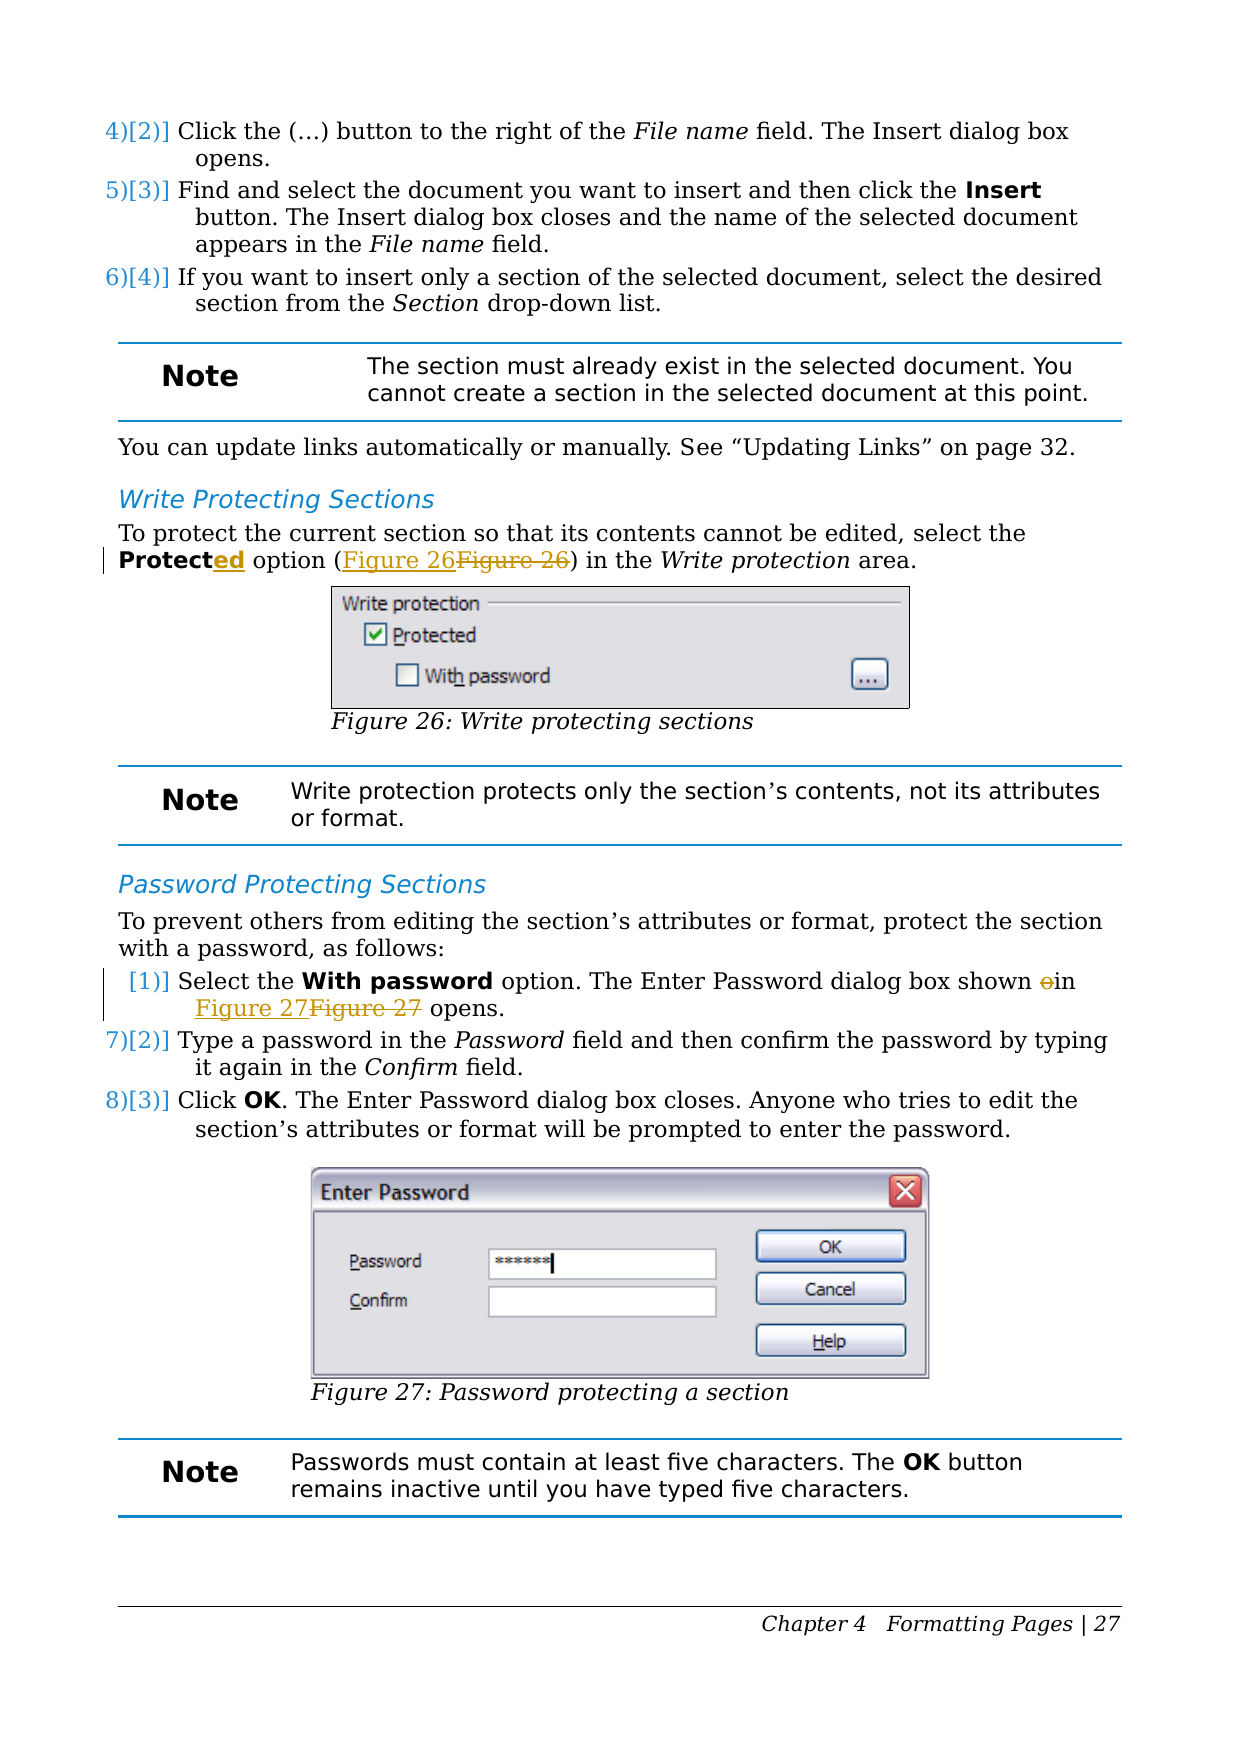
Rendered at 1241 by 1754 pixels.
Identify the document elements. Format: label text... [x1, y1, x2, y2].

picture [332, 587, 909, 708]
subtitle Write Protecting Sections [118, 485, 1122, 514]
table_header The section must already exist in the selected document. You cannot create a section in the selected document at this point. [281, 344, 1122, 419]
list To prevent others from editing the section’s attributes or format, protect the section with a password, as follows: [118, 906, 1122, 962]
picture [310, 1167, 930, 1379]
table_header Passwords must contain at least five characters. The OK button remains inactive until you have typed five characters. [281, 1440, 1122, 1515]
list If you want to insert only a section of the selected document, select the desired section from the Section drop-down list. [177, 264, 1122, 317]
text Figure 26: Write protecting sections [331, 709, 909, 735]
table_header Note [118, 344, 281, 419]
list Type a password in the Password field and then confirm the password by typing it again in the Confirm field. [177, 1028, 1122, 1081]
list Select the With password option. The Enter Password dialog box shown in Figure 27 opens. [177, 968, 1122, 1021]
list Click the (…) button to the right of the File name field. The Insert dialog box opens. [177, 118, 1122, 171]
subtitle Password Protecting Sections [118, 871, 1122, 900]
list Find and select the document you want to insert and then click the Insert button. The Insert dialog box closes and the name of the selected document appears in the File name field. [177, 178, 1122, 258]
table_header Write protection protects only the section’s contents, not its attributes or format. [281, 767, 1122, 844]
table_header Note [118, 1440, 281, 1515]
list Click OK. The Enter Password dialog box closes. Anyone who tries to edit the section’s attributes or format will be prompted to enter the password. [177, 1087, 1122, 1143]
text You can update links automatically or manually. See “Updating Links” on page 32. [118, 434, 1122, 461]
text To protect the current section so that its contents cannot be edited, select the Protected option (Figure 26) in the Write protection area. [118, 521, 1122, 574]
text Figure 27: Password protecting a section [311, 1379, 929, 1405]
table_header Note [118, 767, 281, 844]
